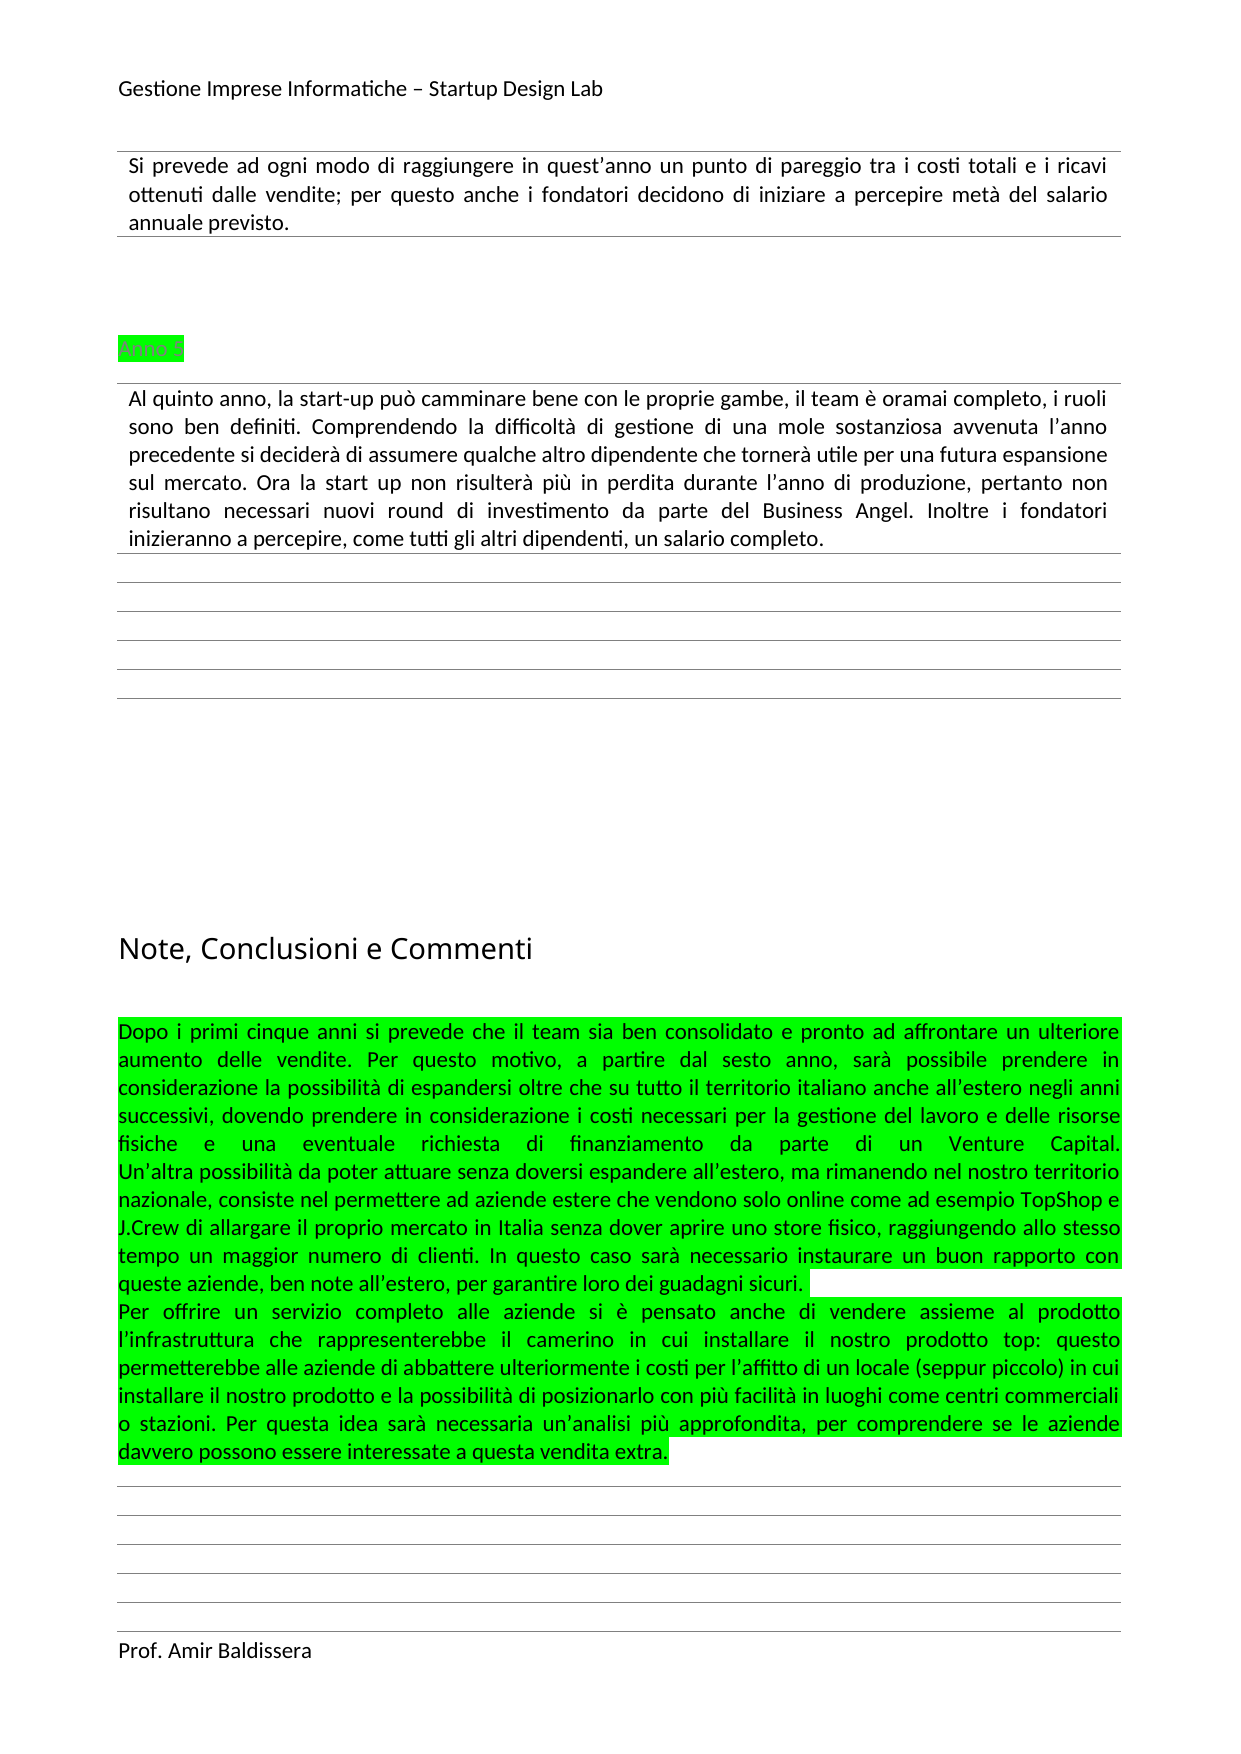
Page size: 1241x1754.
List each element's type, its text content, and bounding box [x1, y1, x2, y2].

table_cell [117, 1603, 1121, 1631]
table_header Si prevede ad ogni modo di raggiungere in quest’anno un punto di pareggio tra i costi totali e i ricavi ottenuti dalle vendite; per questo anche i fondatori decidono di iniziare a percepire metà del salario annuale previsto. [117, 152, 1121, 236]
text Anno 5 [118, 334, 1122, 362]
table_header Al quinto anno, la start-up può camminare bene con le proprie gambe, il team è oramai completo, i ruoli sono ben definiti. Comprendendo la difficoltà di gestione di una mole sostanziosa avvenuta l’anno precedente si deciderà di assumere qualche altro dipendente che tornerà utile per una futura espansione sul mercato. Ora la start up non risulterà più in perdita durante l’anno di produzione, pertanto non risultano necessari nuovi round di investimento da parte del Business Angel. Inoltre i fondatori inizieranno a percepire, come tutti gli altri dipendenti, un salario completo. [117, 384, 1121, 552]
table_cell [117, 583, 1121, 611]
table_cell [117, 612, 1121, 640]
table_cell [117, 670, 1121, 698]
text Per offrire un servizio completo alle aziende si è pensato anche di vendere assieme al prodotto l’infrastruttura che rappresenterebbe il camerino in cui installare il nostro prodotto top: questo permetterebbe alle aziende di abbattere ulteriormente i costi per l’affitto di un locale (seppur piccolo) in cui installare il nostro prodotto e la possibilità di posizionarlo con più facilità in luoghi come centri commerciali o stazioni. Per questa idea sarà necessaria un’analisi più approfondita, per comprendere se le aziende davvero possono essere interessate a questa vendita extra. [118, 1297, 1122, 1465]
text Dopo i primi cinque anni si prevede che il team sia ben consolidato e pronto ad affrontare un ulteriore aumento delle vendite. Per questo motivo, a partire dal sesto anno, sarà possibile prendere in considerazione la possibilità di espandersi oltre che su tutto il territorio italiano anche all’estero negli anni successivi, dovendo prendere in considerazione i costi necessari per la gestione del lavoro e delle risorse fisiche e una eventuale richiesta di finanziamento da parte di un Venture Capital. Un’altra possibilità da poter attuare senza doversi espandere all’estero, ma rimanendo nel nostro territorio nazionale, consiste nel permettere ad aziende estere che vendono solo online come ad esempio TopShop e J.Crew di allargare il proprio mercato in Italia senza dover aprire uno store fisico, raggiungendo allo stesso tempo un maggior numero di clienti. In questo caso sarà necessario instaurare un buon rapporto con queste aziende, ben note all’estero, per garantire loro dei guadagni sicuri. [118, 1017, 1122, 1297]
table_cell [117, 1516, 1121, 1544]
table_cell [117, 554, 1121, 582]
table_cell [117, 1545, 1121, 1573]
table_cell [117, 641, 1121, 669]
table_header [117, 1487, 1121, 1515]
table_cell [117, 1574, 1121, 1602]
subtitle Note, Conclusioni e Commenti [118, 928, 1122, 968]
